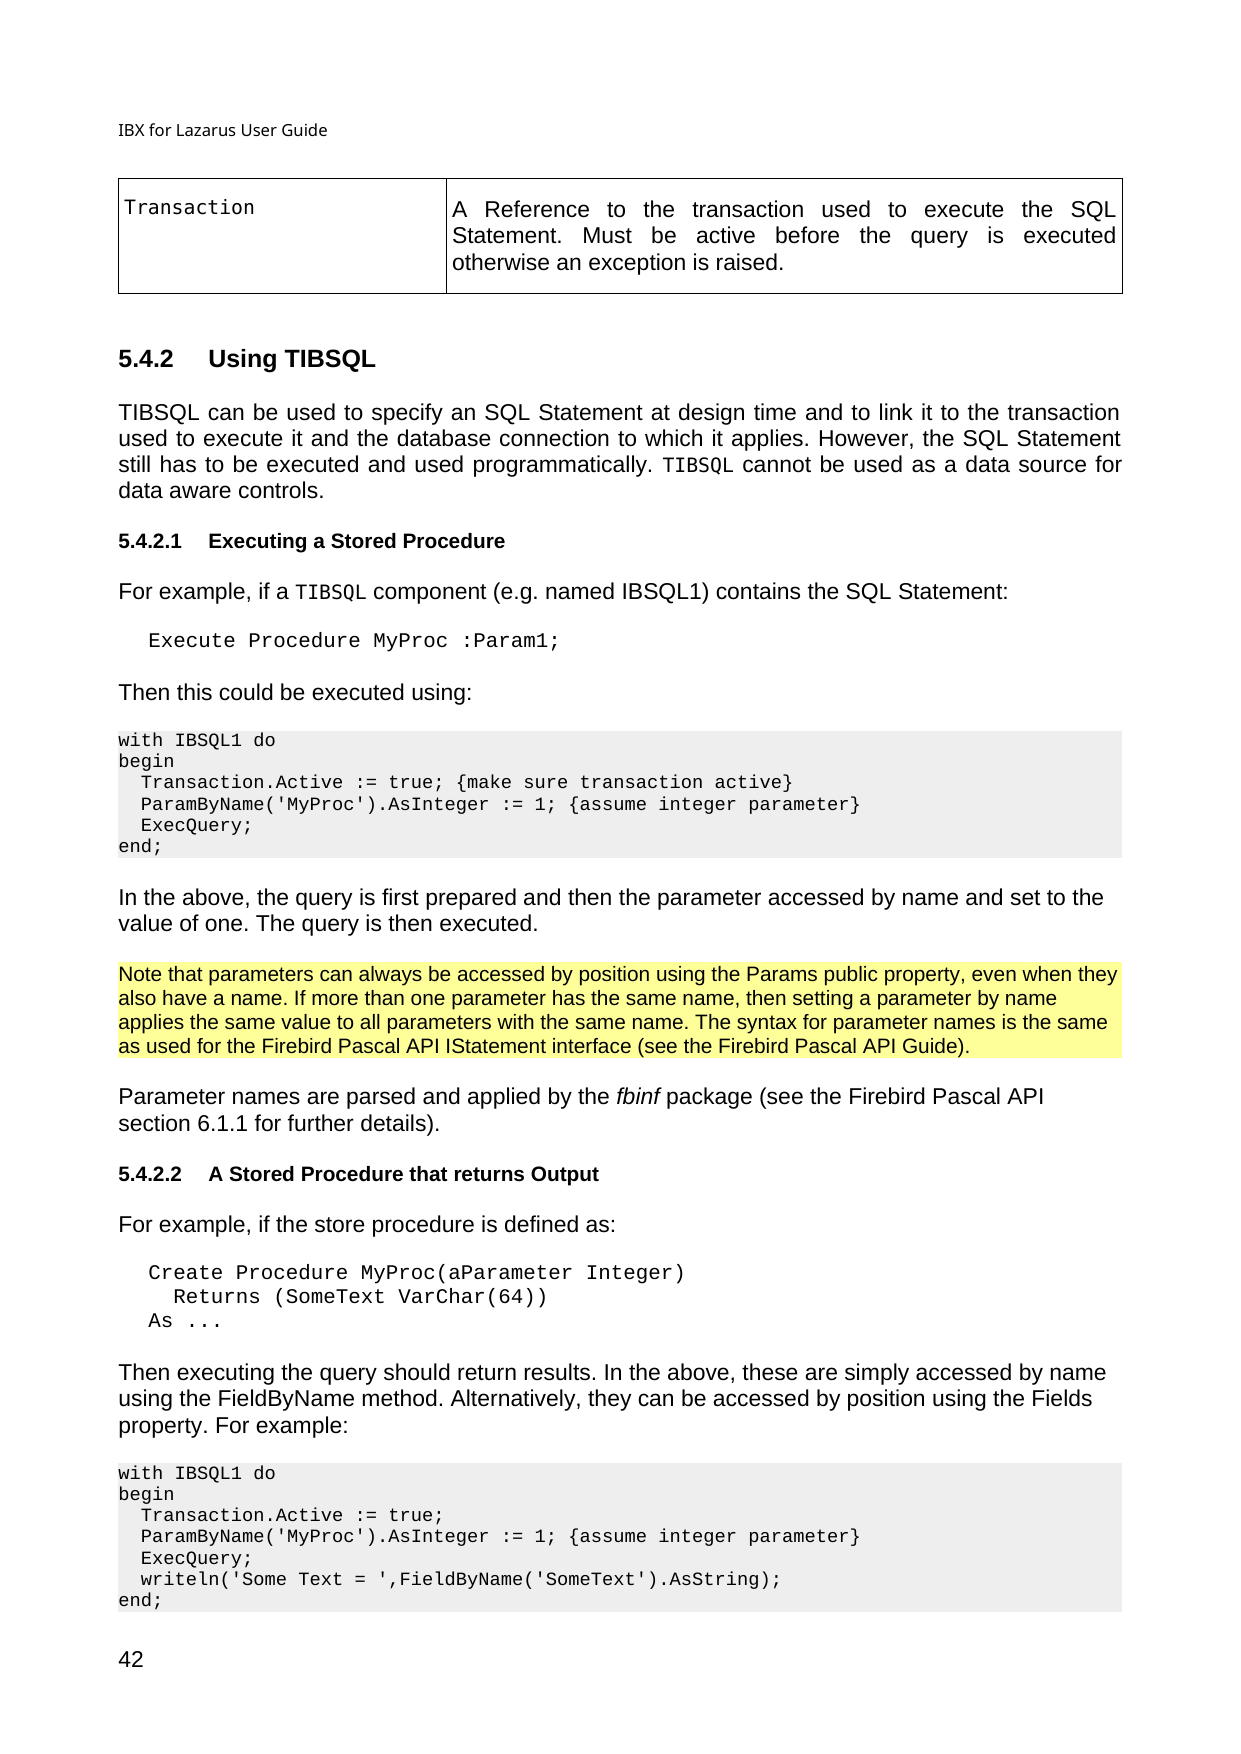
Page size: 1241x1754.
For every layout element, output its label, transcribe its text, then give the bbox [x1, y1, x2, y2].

text ExecQuery; [118, 816, 1122, 837]
text ParamByName('MyProc').AsInteger := 1; {assume integer parameter} [118, 1527, 1122, 1548]
table_cell A Reference to the transaction used to execute the SQL Statement. Must be active before the query is executed otherwise an exception is raised. [447, 179, 1122, 293]
text Transaction.Active := true; [118, 1506, 1122, 1527]
text writeln('Some Text = ',FieldByName('SomeText').AsString); [118, 1570, 1122, 1591]
text TIBSQL can be used to specify an SQL Statement at design time and to link it to the transaction used to execute it and the database connection to which it applies. However, the SQL Statement still has to be executed and used programmatically. TIBSQL cannot be used as a data source for data aware controls. [118, 398, 1122, 504]
text For example, if the store procedure is defined as: [118, 1211, 1122, 1237]
text Transaction.Active := true; {make sure transaction active} [118, 773, 1122, 794]
text with IBSQL1 do [118, 1463, 1122, 1485]
text ParamByName('MyProc').AsInteger := 1; {assume integer parameter} [118, 794, 1122, 816]
text Execute Procedure MyProc :Param1; [148, 630, 1122, 653]
text For example, if a TIBSQL component (e.g. named IBSQL1) contains the SQL Statement: [118, 578, 1122, 605]
text begin [118, 752, 1122, 773]
text begin [118, 1485, 1122, 1506]
subtitle A Stored Procedure that returns Output [118, 1162, 1122, 1186]
text As ... [148, 1310, 1122, 1333]
text In the above, the query is first prepared and then the parameter accessed by name and set to the value of one. The query is then executed. [118, 884, 1122, 936]
text Returns (SomeText VarChar(64)) [148, 1286, 1122, 1310]
text with IBSQL1 do [118, 731, 1122, 752]
text Create Procedure MyProc(aParameter Integer) [148, 1262, 1122, 1286]
text ExecQuery; [118, 1548, 1122, 1570]
text Then executing the query should return results. In the above, these are simply accessed by name using the FieldByName method. Alternatively, they can be accessed by position using the Fields property. For example: [118, 1359, 1122, 1438]
text Then this could be executed using: [118, 679, 1122, 705]
text Parameter names are parsed and applied by the fbinf package (see the Firebird Pascal API section 6.1.1 for further details). [118, 1083, 1122, 1136]
subtitle Executing a Stored Procedure [118, 529, 1122, 553]
table_cell Transaction [119, 179, 446, 293]
text end; [118, 1591, 1122, 1612]
subtitle Using TIBSQL [118, 344, 1122, 373]
text end; [118, 837, 1122, 858]
text Note that parameters can always be accessed by position using the Params public property, even when they also have a name. If more than one parameter has the same name, then setting a parameter by name applies the same value to all parameters with the same name. The syntax for parameter names is the same as used for the Firebird Pascal API IStatement interface (see the Firebird Pascal API Guide). [118, 962, 1122, 1058]
